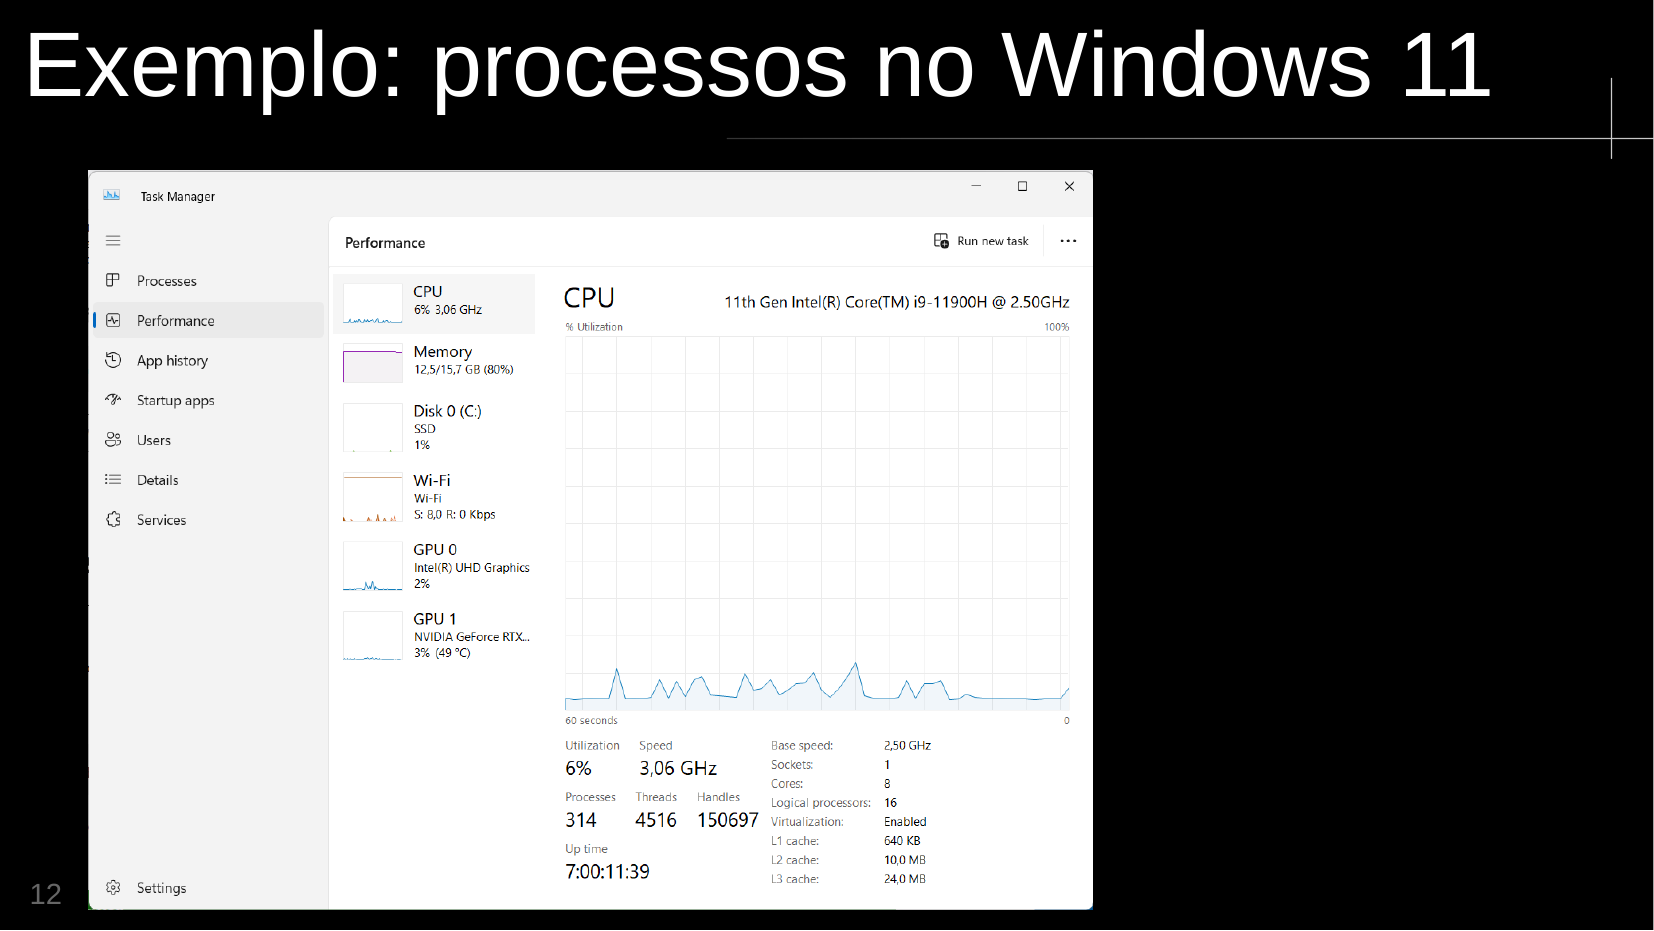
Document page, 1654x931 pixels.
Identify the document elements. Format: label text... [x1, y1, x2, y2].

picture [88, 170, 1093, 910]
title Exemplo: processos no Windows 11 [23, 11, 1589, 119]
